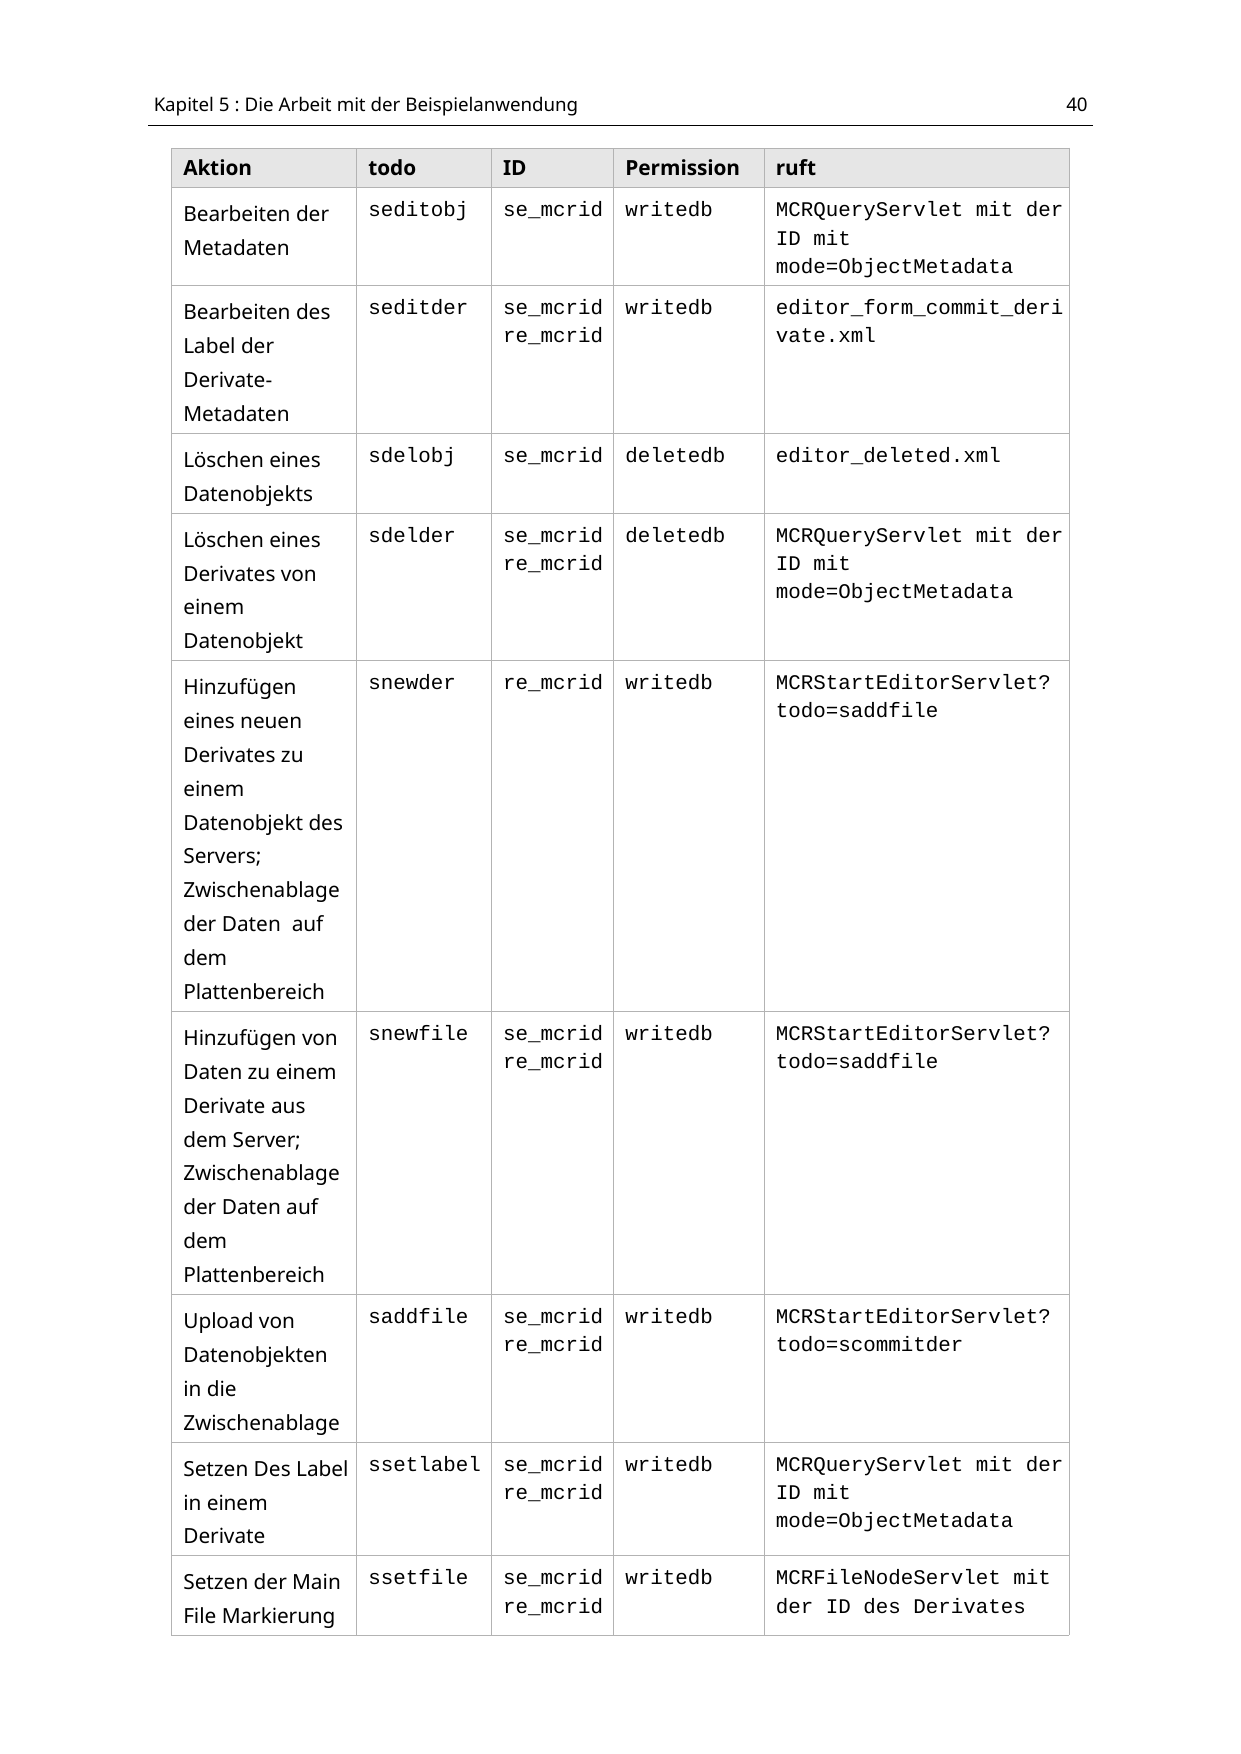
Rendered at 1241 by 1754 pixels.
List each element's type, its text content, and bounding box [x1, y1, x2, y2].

table_cell deletedb [614, 434, 764, 513]
table_cell MCRStartEditorServlet?todo=saddfile [765, 661, 1069, 1011]
table_cell sdelobj [357, 434, 491, 513]
table_cell Hinzufügen eines neuen Derivates zu einem Datenobjekt des Servers; Zwischenablage der Daten auf dem Plattenbereich [172, 661, 356, 1011]
table_cell snewder [357, 661, 491, 1011]
table_cell Setzen Des Label in einem Derivate [172, 1443, 356, 1555]
table_cell se_mcridre_mcrid [492, 1295, 613, 1442]
table_cell MCRQueryServlet mit der ID mit mode=ObjectMetadata [765, 514, 1069, 660]
table_cell writedb [614, 1556, 764, 1635]
table_cell MCRStartEditorServlet?todo=saddfile [765, 1012, 1069, 1294]
table_cell se_mcridre_mcrid [492, 1556, 613, 1635]
table_cell se_mcrid [492, 188, 613, 285]
table_cell writedb [614, 286, 764, 433]
table_cell snewfile [357, 1012, 491, 1294]
table_cell Löschen eines Datenobjekts [172, 434, 356, 513]
table_cell deletedb [614, 514, 764, 660]
table_cell writedb [614, 188, 764, 285]
table_cell MCRQueryServlet mit der ID mit mode=ObjectMetadata [765, 1443, 1069, 1555]
table_cell ssetfile [357, 1556, 491, 1635]
table_cell re_mcrid [492, 661, 613, 1011]
table_cell writedb [614, 1012, 764, 1294]
table_cell se_mcridre_mcrid [492, 1443, 613, 1555]
table_cell sdelder [357, 514, 491, 660]
table_header ruft [765, 149, 1069, 187]
table_cell saddfile [357, 1295, 491, 1442]
table_cell writedb [614, 661, 764, 1011]
table_cell Löschen eines Derivates von einem Datenobjekt [172, 514, 356, 660]
table_header todo [357, 149, 491, 187]
table_header Aktion [172, 149, 356, 187]
table_cell Bearbeiten des Label der Derivate-Metadaten [172, 286, 356, 433]
table_header Permission [614, 149, 764, 187]
table_cell se_mcrid [492, 434, 613, 513]
table_cell editor_form_commit_derivate.xml [765, 286, 1069, 433]
table_cell seditobj [357, 188, 491, 285]
table_cell Setzen der Main File Markierung [172, 1556, 356, 1635]
table_cell ssetlabel [357, 1443, 491, 1555]
table_header ID [492, 149, 613, 187]
table_cell editor_deleted.xml [765, 434, 1069, 513]
table_cell MCRStartEditorServlet?todo=scommitder [765, 1295, 1069, 1442]
table_cell writedb [614, 1443, 764, 1555]
table_cell writedb [614, 1295, 764, 1442]
table_cell se_mcridre_mcrid [492, 286, 613, 433]
table_cell se_mcridre_mcrid [492, 1012, 613, 1294]
table_cell Upload von Datenobjekten in die Zwischenablage [172, 1295, 356, 1442]
table_cell MCRQueryServlet mit der ID mit mode=ObjectMetadata [765, 188, 1069, 285]
table_cell Hinzufügen von Daten zu einem Derivate aus dem Server; Zwischenablage der Daten auf dem Plattenbereich [172, 1012, 356, 1294]
table_cell seditder [357, 286, 491, 433]
table_cell se_mcridre_mcrid [492, 514, 613, 660]
table_cell Bearbeiten der Metadaten [172, 188, 356, 285]
table_cell MCRFileNodeServlet mit der ID des Derivates [765, 1556, 1069, 1635]
